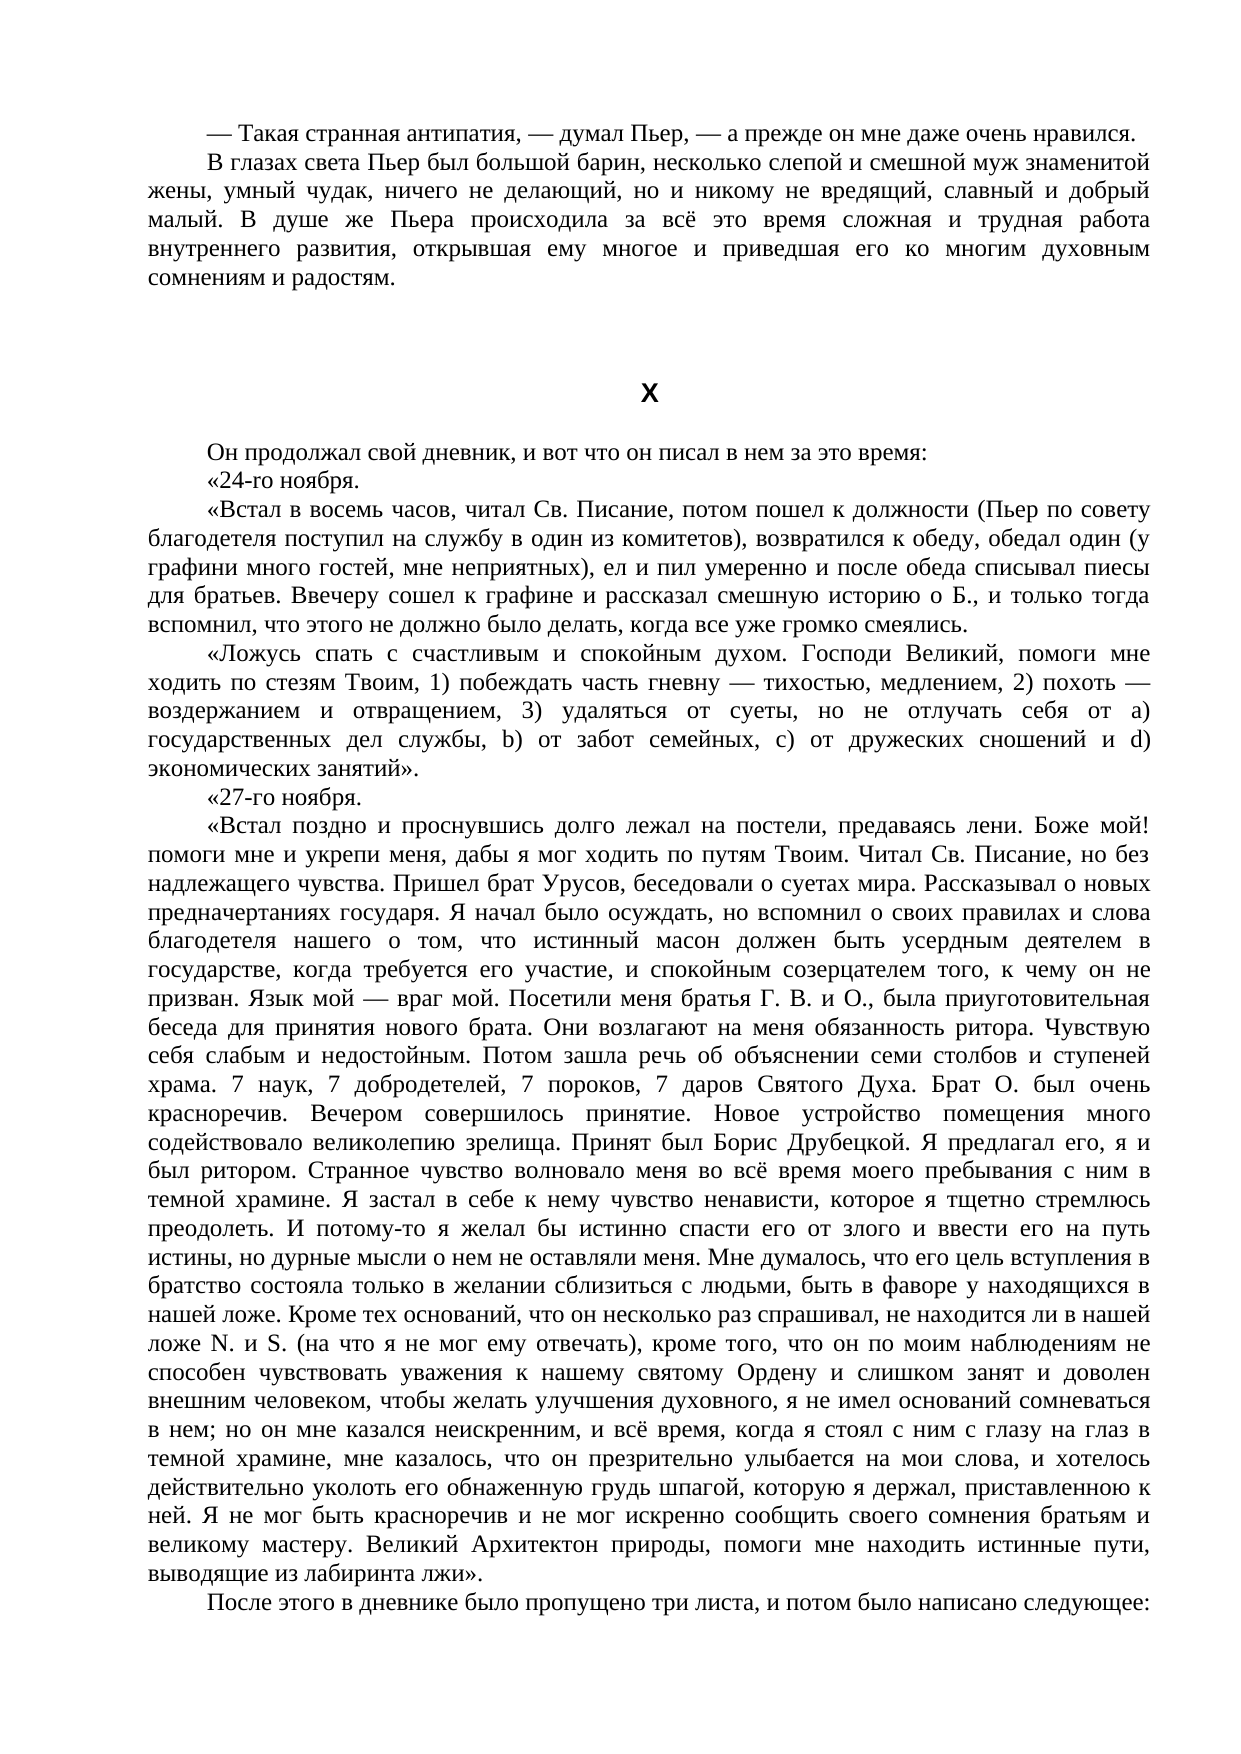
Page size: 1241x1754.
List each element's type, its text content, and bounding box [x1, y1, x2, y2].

text Он продолжал свой дневник, и вот что он писал в нем за это время: [148, 437, 1152, 466]
text В глазах света Пьер был большой барин, несколько слепой и смешной муж знаменитой жены, умный чудак, ничего не делающий, но и никому не вредящий, славный и добрый малый. В душе же Пьера происходила за всё это время сложная и трудная работа внутреннего развития, открывшая ему многое и приведшая его ко многим духовным сомнениям и радостям. [148, 147, 1152, 291]
text «27-го ноября. [148, 782, 1152, 811]
text — Такая странная антипатия, — думал Пьер, — а прежде он мне даже очень нравился. [148, 118, 1152, 147]
subtitle X [148, 377, 1152, 408]
text «Ложусь спать с счастливым и спокойным духом. Господи Великий, помоги мне ходить по стезям Твоим, 1) побеждать часть гневну — тихостью, медлением, 2) похоть — воздержанием и отвращением, 3) удаляться от суеты, но не отлучать себя от а) государственных дел службы, b) от забот семейных, с) от дружеских сношений и d) экономических занятий». [148, 638, 1152, 782]
text «Встал в восемь часов, читал Св. Писание, потом пошел к должности (Пьер по совету благодетеля поступил на службу в один из комитетов), возвратился к обеду, обедал один (у графини много гостей, мне неприятных), ел и пил умеренно и после обеда списывал пиесы для братьев. Ввечеру сошел к графине и рассказал смешную историю о Б., и только тогда вспомнил, что этого не должно было делать, когда все уже громко смеялись. [148, 494, 1152, 638]
text «Встал поздно и проснувшись долго лежал на постели, предаваясь лени. Боже мой! помоги мне и укрепи меня, дабы я мог ходить по путям Твоим. Читал Св. Писание, но без надлежащего чувства. Пришел брат Урусов, беседовали о суетах мира. Рассказывал о новых предначертаниях государя. Я начал было осуждать, но вспомнил о своих правилах и слова благодетеля нашего о том, что истинный масон должен быть усердным деятелем в государстве, когда требуется его участие, и спокойным созерцателем того, к чему он не призван. Язык мой — враг мой. Посетили меня братья Г. В. и О., была приуготовительная беседа для принятия нового брата. Они возлагают на меня обязанность ритора. Чувствую себя слабым и недостойным. Потом зашла речь об объяснении семи столбов и ступеней храма. 7 наук, 7 добродетелей, 7 пороков, 7 даров Святого Духа. Брат О. был очень красноречив. Вечером совершилось принятие. Новое устройство помещения много содействовало великолепию зрелища. Принят был Борис Друбецкой. Я предлагал его, я и был ритором. Странное чувство волновало меня во всё время моего пребывания с ним в темной храмине. Я застал в себе к нему чувство ненависти, которое я тщетно стремлюсь преодолеть. И потому-то я желал бы истинно спасти его от злого и ввести его на путь истины, но дурные мысли о нем не оставляли меня. Мне думалось, что его цель вступления в братство состояла только в желании сблизиться с людьми, быть в фаворе у находящихся в нашей ложе. Кроме тех оснований, что он несколько раз спрашивал, не находится ли в нашей ложе N. и S. (на что я не мог ему отвечать), кроме того, что он по моим наблюдениям не способен чувствовать уважения к нашему святому Ордену и слишком занят и доволен внешним человеком, чтобы желать улучшения духовного, я не имел оснований сомневаться в нем; но он мне казался неискренним, и всё время, когда я стоял с ним с глазу на глаз в темной храмине, мне казалось, что он презрительно улыбается на мои слова, и хотелось действительно уколоть его обнаженную грудь шпагой, которую я держал, приставленною к ней. Я не мог быть красноречив и не мог искренно сообщить своего сомнения братьям и великому мастеру. Великий Архитектон природы, помоги мне находить истинные пути, выводящие из лабиринта лжи». [148, 811, 1152, 1587]
text После этого в дневнике было пропущено три листа, и потом было написано следующее: [148, 1587, 1152, 1616]
text «24-ro ноября. [148, 466, 1152, 494]
